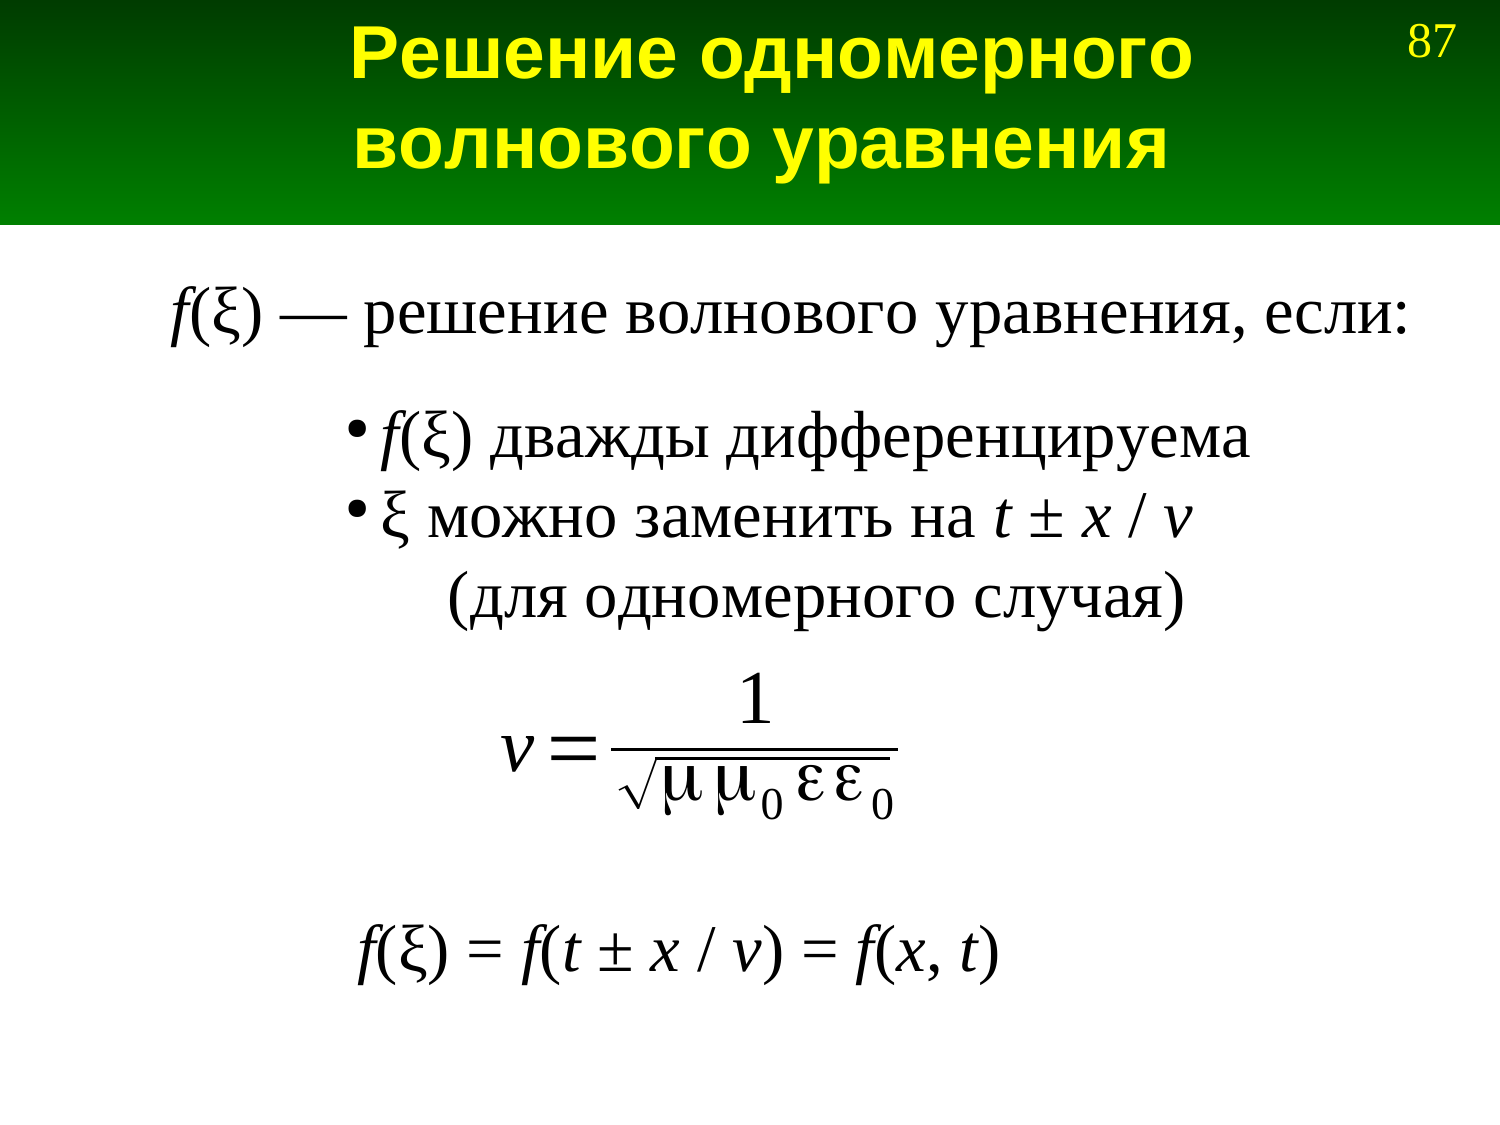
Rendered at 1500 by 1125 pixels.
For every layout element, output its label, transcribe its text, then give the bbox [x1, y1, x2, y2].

chart [481, 656, 920, 827]
title Решение одномерного волнового уравнения [123, 0, 1399, 192]
text_box f(ξ) — решение волнового уравнения, если: [155, 259, 1428, 355]
text_box f(ξ) дважды дифференцируема ξ можно заменить на t ± x / v (для одномерного случая) [330, 383, 1268, 638]
text_box f(ξ) = f(t ± x / v) = f(x, t) [342, 897, 1123, 1016]
